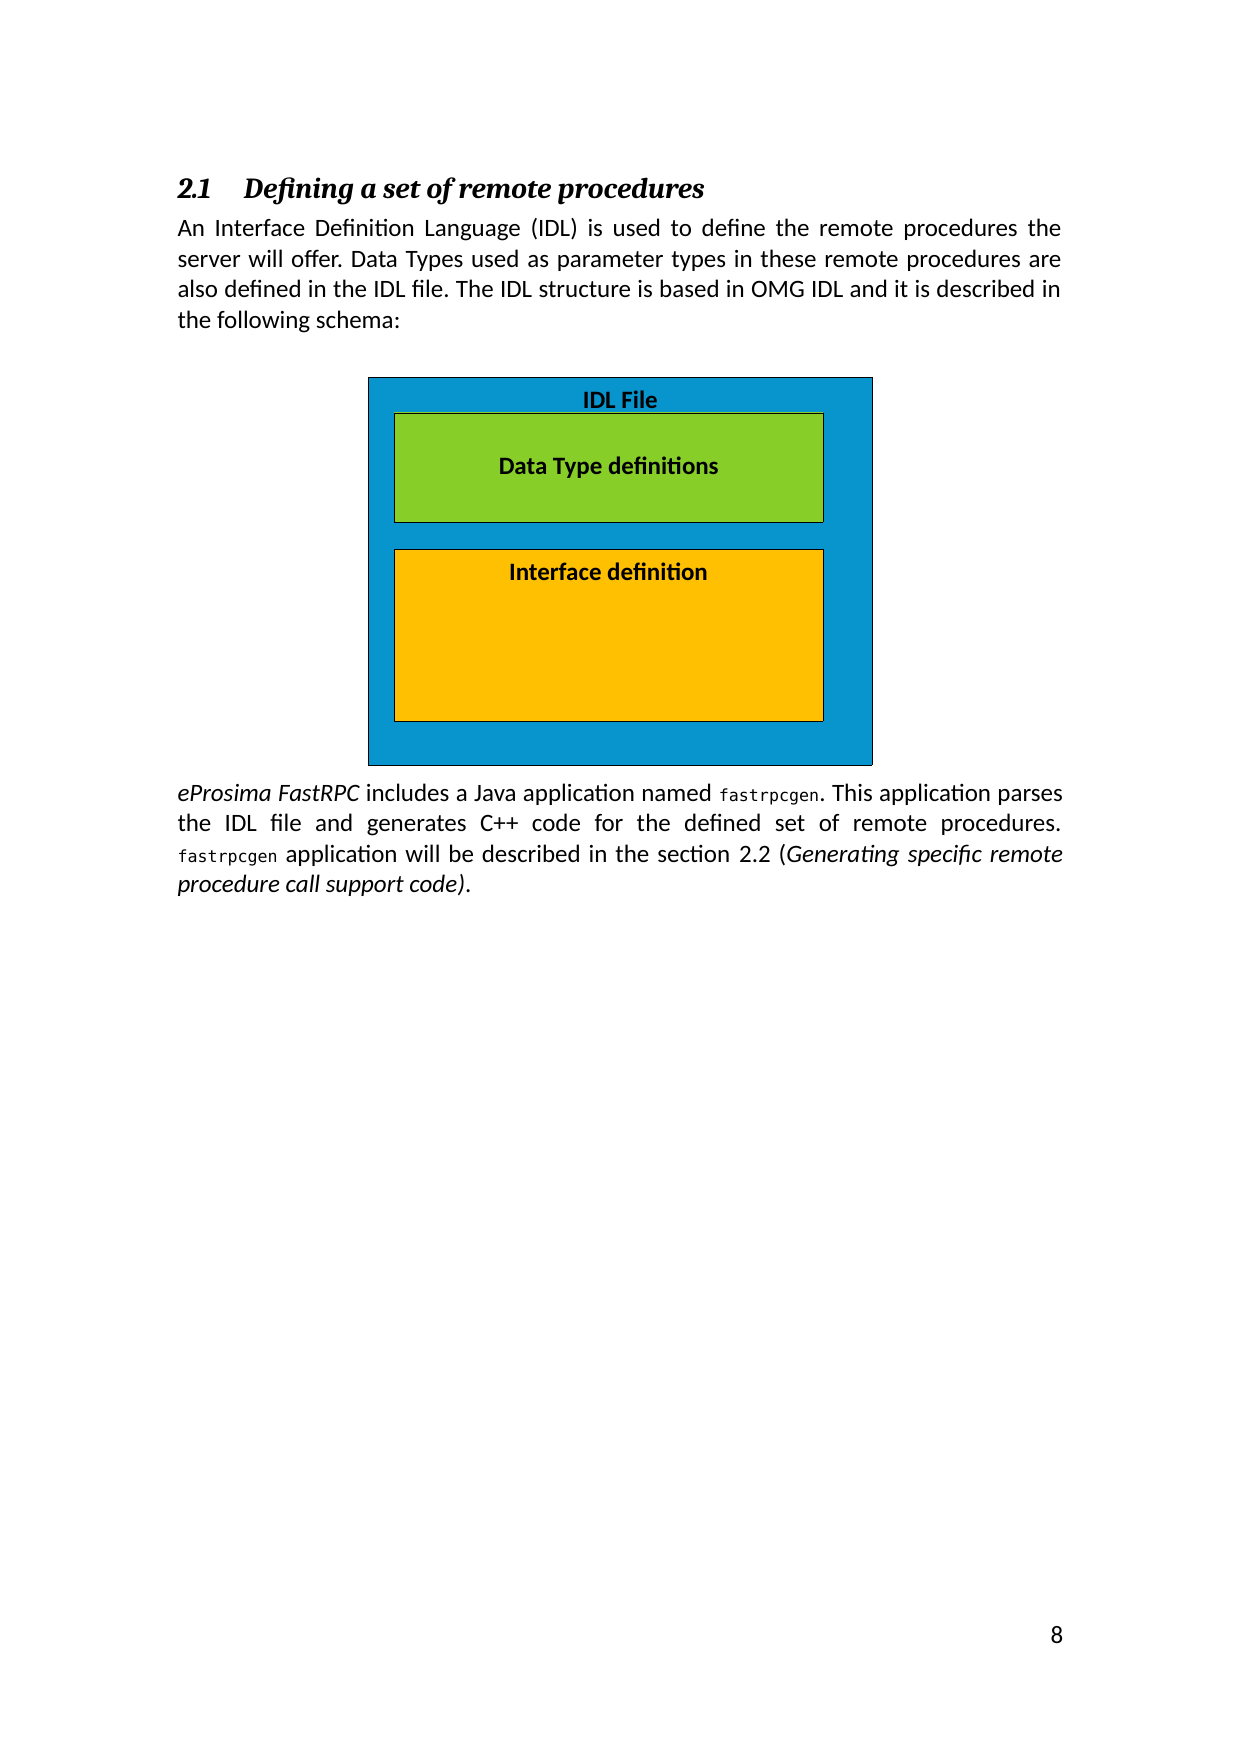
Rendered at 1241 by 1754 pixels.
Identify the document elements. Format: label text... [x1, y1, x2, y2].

text IDL File [383, 384, 857, 415]
text eProsima FastRPC includes a Java application named fastrpcgen. This application parses the IDL file and generates C++ code for the defined set of remote procedures. fastrpcgen application will be described in the section 2.2 (Generating specific remote procedure call support code). [177, 777, 1063, 899]
subtitle Defining a set of remote procedures [177, 173, 1063, 206]
text An Interface Definition Language (IDL) is used to define the remote procedures the server will offer. Data Types used as parameter types in these remote procedures are also defined in the IDL file. The IDL structure is based in OMG IDL and it is described in the following schema: [177, 212, 1063, 334]
text Data Type definitions [409, 420, 808, 481]
text Interface definition [409, 557, 808, 587]
